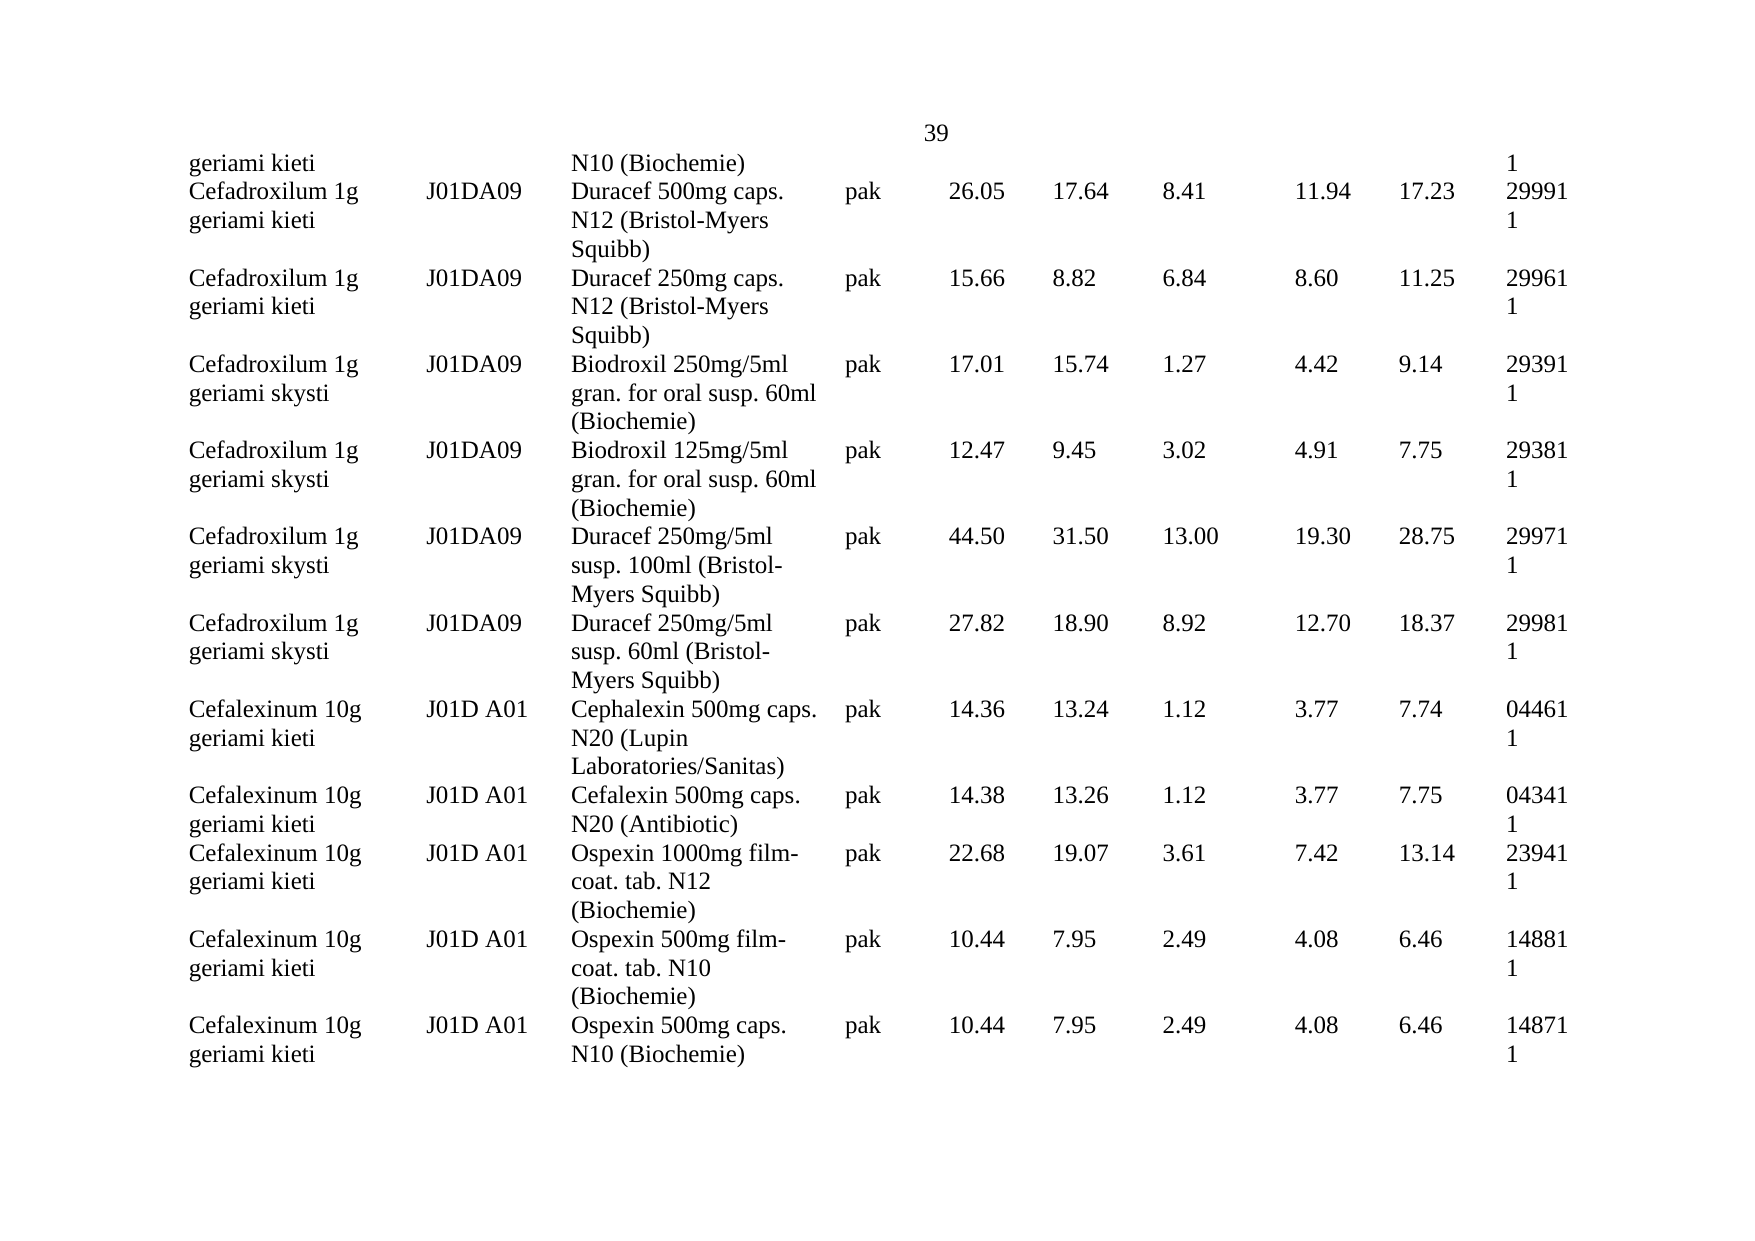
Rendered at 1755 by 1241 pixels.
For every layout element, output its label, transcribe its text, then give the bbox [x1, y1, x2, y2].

table_cell 44.50 [938, 521, 1041, 608]
table_cell J01DA09 [415, 263, 559, 349]
table_cell pak [834, 608, 937, 694]
table_cell 7.75 [1388, 780, 1494, 838]
table_cell Cefadroxilum 1g geriami kieti [177, 176, 415, 263]
table_cell 18.37 [1388, 608, 1494, 694]
table_cell 19.07 [1041, 838, 1151, 924]
table_cell 1.12 [1151, 694, 1283, 780]
table_cell J01DA09 [415, 349, 559, 435]
table_cell 8.41 [1151, 176, 1283, 263]
table_cell [1388, 148, 1494, 176]
table_cell [834, 148, 937, 176]
table_cell J01D A01 [415, 924, 559, 1010]
table_cell pak [834, 176, 937, 263]
table_cell 7.75 [1388, 435, 1494, 521]
table_cell [1589, 924, 1595, 1010]
table_cell 4.91 [1283, 435, 1387, 521]
table_cell 14.38 [938, 780, 1041, 838]
table_cell [1589, 1010, 1595, 1068]
table_cell J01DA09 [415, 608, 559, 694]
table_cell Cefalexinum 10g geriami kieti [177, 694, 415, 780]
table_cell Cefadroxilum 1g geriami skysti [177, 608, 415, 694]
table_cell 12.47 [938, 435, 1041, 521]
table_cell 1 [1495, 148, 1589, 176]
table_cell 3.02 [1151, 435, 1283, 521]
table_cell Ospexin 1000mg film-coat. tab. N12 (Biochemie) [560, 838, 833, 924]
table_cell 11.94 [1283, 176, 1387, 263]
table_cell Duracef 250mg caps. N12 (Bristol-Myers Squibb) [560, 263, 833, 349]
table_cell 7.95 [1041, 924, 1151, 1010]
table_cell Cefadroxilum 1g geriami skysti [177, 435, 415, 521]
table_cell J01DA09 [415, 435, 559, 521]
table_cell J01D A01 [415, 838, 559, 924]
table_cell 1.27 [1151, 349, 1283, 435]
table_cell 13.14 [1388, 838, 1494, 924]
table_cell 8.92 [1151, 608, 1283, 694]
table_cell 15.66 [938, 263, 1041, 349]
table_cell [1589, 148, 1595, 176]
table_cell Ospexin 500mg caps. N10 (Biochemie) [560, 1010, 833, 1068]
table_cell pak [834, 349, 937, 435]
table_cell pak [834, 263, 937, 349]
table_cell [415, 148, 559, 176]
table_cell 239411 [1495, 838, 1589, 924]
table_cell Cefadroxilum 1g geriami kieti [177, 263, 415, 349]
table_cell 19.30 [1283, 521, 1387, 608]
table_cell Cefalexinum 10g geriami kieti [177, 1010, 415, 1068]
table_cell Cefadroxilum 1g geriami skysti [177, 349, 415, 435]
table_cell 293811 [1495, 435, 1589, 521]
table_cell 14.36 [938, 694, 1041, 780]
table_cell 7.95 [1041, 1010, 1151, 1068]
table_cell 3.61 [1151, 838, 1283, 924]
table_cell Cefadroxilum 1g geriami skysti [177, 521, 415, 608]
table_cell pak [834, 1010, 937, 1068]
table_cell 299611 [1495, 263, 1589, 349]
table_cell pak [834, 838, 937, 924]
table_cell J01D A01 [415, 780, 559, 838]
table_cell 8.60 [1283, 263, 1387, 349]
table_cell Cefalexin 500mg caps. N20 (Antibiotic) [560, 780, 833, 838]
table_cell [1283, 148, 1387, 176]
table_cell 044611 [1495, 694, 1589, 780]
table_cell Ospexin 500mg film-coat. tab. N10 (Biochemie) [560, 924, 833, 1010]
table_cell pak [834, 521, 937, 608]
table_cell 2.49 [1151, 1010, 1283, 1068]
table_cell 27.82 [938, 608, 1041, 694]
table_cell Duracef 250mg/5ml susp. 60ml (Bristol-Myers Squibb) [560, 608, 833, 694]
table_cell 13.24 [1041, 694, 1151, 780]
table_cell N10 (Biochemie) [560, 148, 833, 176]
table_cell [1589, 780, 1595, 838]
table_cell J01DA09 [415, 521, 559, 608]
table_cell 17.64 [1041, 176, 1151, 263]
table_cell Cefalexinum 10g geriami kieti [177, 838, 415, 924]
table_cell [1589, 435, 1595, 521]
table_cell 22.68 [938, 838, 1041, 924]
table_cell [938, 148, 1041, 176]
table_cell 299711 [1495, 521, 1589, 608]
table_cell 18.90 [1041, 608, 1151, 694]
table_cell geriami kieti [177, 148, 415, 176]
table_cell 6.46 [1388, 924, 1494, 1010]
table_cell J01DA09 [415, 176, 559, 263]
table_cell 299811 [1495, 608, 1589, 694]
table_cell 7.74 [1388, 694, 1494, 780]
table_cell Duracef 250mg/5ml susp. 100ml (Bristol-Myers Squibb) [560, 521, 833, 608]
table_cell pak [834, 435, 937, 521]
table_cell 28.75 [1388, 521, 1494, 608]
table_cell [1589, 521, 1595, 608]
table_cell Duracef 500mg caps. N12 (Bristol-Myers Squibb) [560, 176, 833, 263]
table_cell 4.08 [1283, 924, 1387, 1010]
table_cell 148811 [1495, 924, 1589, 1010]
table_cell [1589, 263, 1595, 349]
table_cell 1.12 [1151, 780, 1283, 838]
table_cell 31.50 [1041, 521, 1151, 608]
table_cell 13.00 [1151, 521, 1283, 608]
table_cell [1589, 349, 1595, 435]
table_cell 2.49 [1151, 924, 1283, 1010]
table_cell 043411 [1495, 780, 1589, 838]
table_cell 10.44 [938, 924, 1041, 1010]
table_cell 17.23 [1388, 176, 1494, 263]
table_cell 26.05 [938, 176, 1041, 263]
table_cell 15.74 [1041, 349, 1151, 435]
table_cell 299911 [1495, 176, 1589, 263]
table_cell 6.46 [1388, 1010, 1494, 1068]
table_cell 3.77 [1283, 694, 1387, 780]
table_cell 4.08 [1283, 1010, 1387, 1068]
table_cell Cephalexin 500mg caps. N20 (Lupin Laboratories/Sanitas) [560, 694, 833, 780]
table_cell 13.26 [1041, 780, 1151, 838]
table_cell 293911 [1495, 349, 1589, 435]
table_cell pak [834, 694, 937, 780]
table_cell 7.42 [1283, 838, 1387, 924]
table_cell 6.84 [1151, 263, 1283, 349]
table_cell Biodroxil 250mg/5ml gran. for oral susp. 60ml (Biochemie) [560, 349, 833, 435]
table_cell [1589, 694, 1595, 780]
table_cell 17.01 [938, 349, 1041, 435]
table_cell pak [834, 780, 937, 838]
table_cell 8.82 [1041, 263, 1151, 349]
table_cell [1589, 838, 1595, 924]
table_cell J01D A01 [415, 1010, 559, 1068]
table_cell 9.45 [1041, 435, 1151, 521]
table_cell 9.14 [1388, 349, 1494, 435]
table_cell [1589, 176, 1595, 263]
table_cell pak [834, 924, 937, 1010]
table_cell [1589, 608, 1595, 694]
table_cell Biodroxil 125mg/5ml gran. for oral susp. 60ml (Biochemie) [560, 435, 833, 521]
table_cell 3.77 [1283, 780, 1387, 838]
table_cell 10.44 [938, 1010, 1041, 1068]
table_cell Cefalexinum 10g geriami kieti [177, 780, 415, 838]
table_cell [1041, 148, 1151, 176]
table_cell 11.25 [1388, 263, 1494, 349]
table_cell Cefalexinum 10g geriami kieti [177, 924, 415, 1010]
table_cell J01D A01 [415, 694, 559, 780]
table_cell [1151, 148, 1283, 176]
table_cell 12.70 [1283, 608, 1387, 694]
table_cell 4.42 [1283, 349, 1387, 435]
table_cell 148711 [1495, 1010, 1589, 1068]
